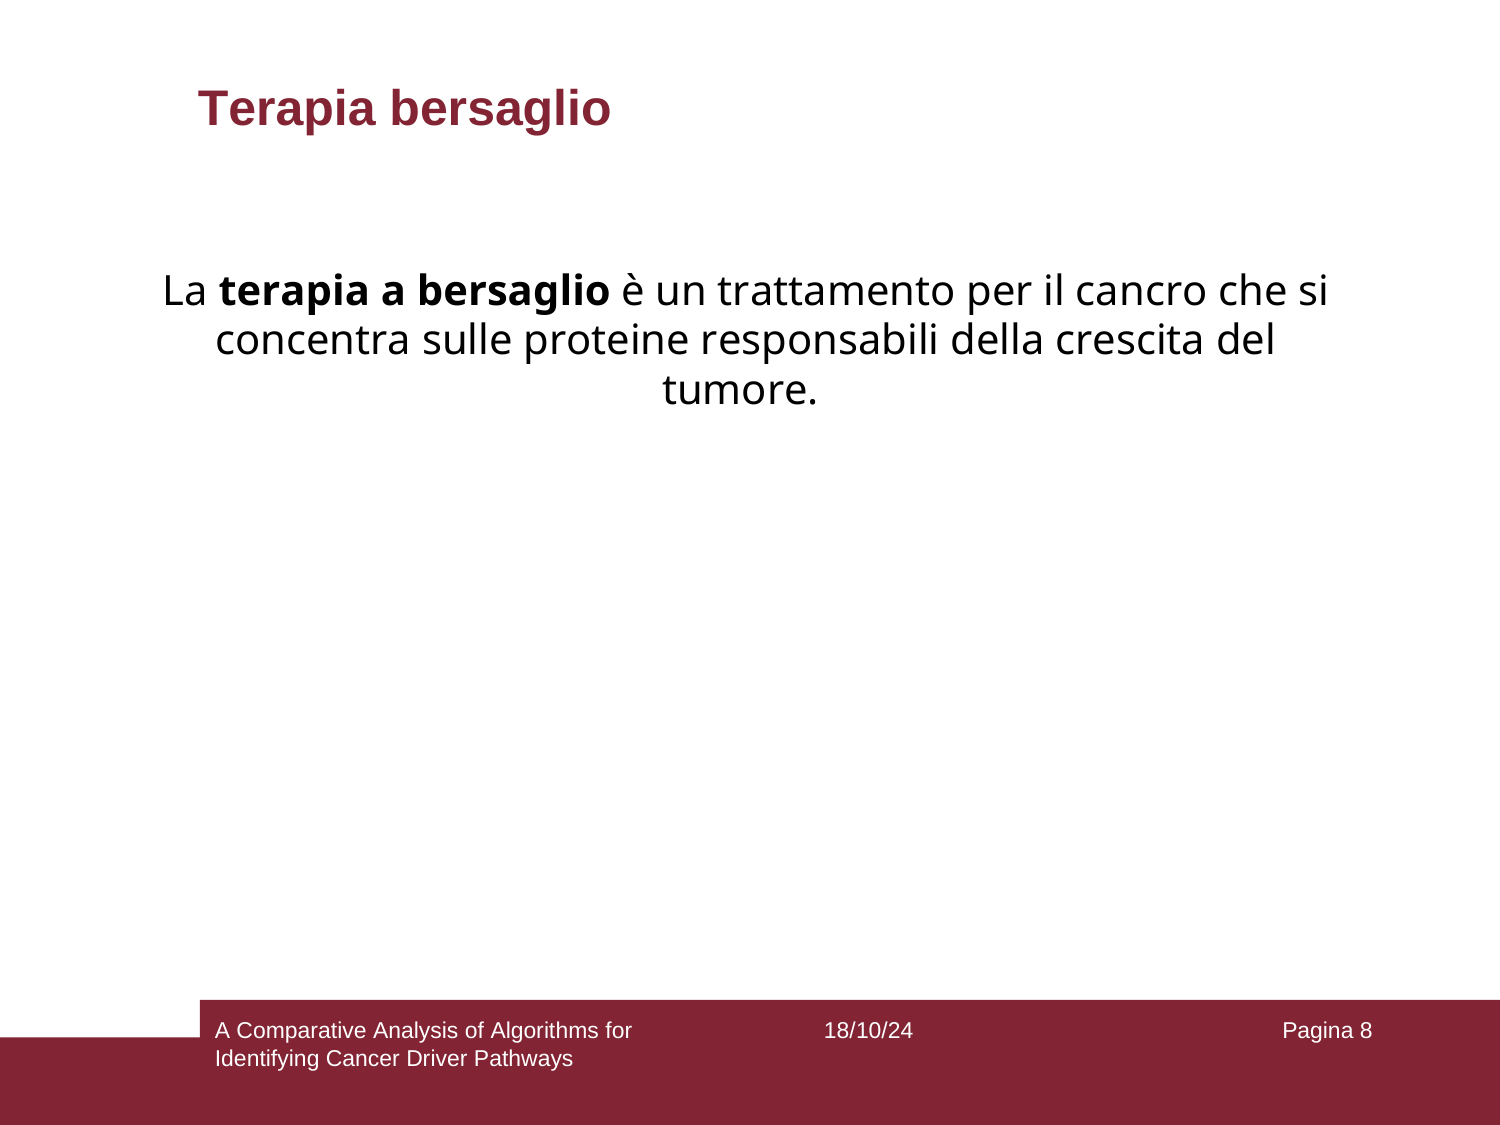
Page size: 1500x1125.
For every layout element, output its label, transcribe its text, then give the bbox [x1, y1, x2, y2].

text_box 18/10/24 [712, 1008, 1026, 1084]
text_box Pagina <number> [1074, 1008, 1388, 1084]
title Terapia bersaglio [183, 67, 1400, 150]
text_box A Comparative Analysis of Algorithms for Identifying Cancer Driver Pathways [199, 1008, 676, 1084]
text_box La terapia a bersaglio è un trattamento per il cancro che si concentra sulle proteine responsabili della crescita del tumore. [147, 255, 1385, 421]
